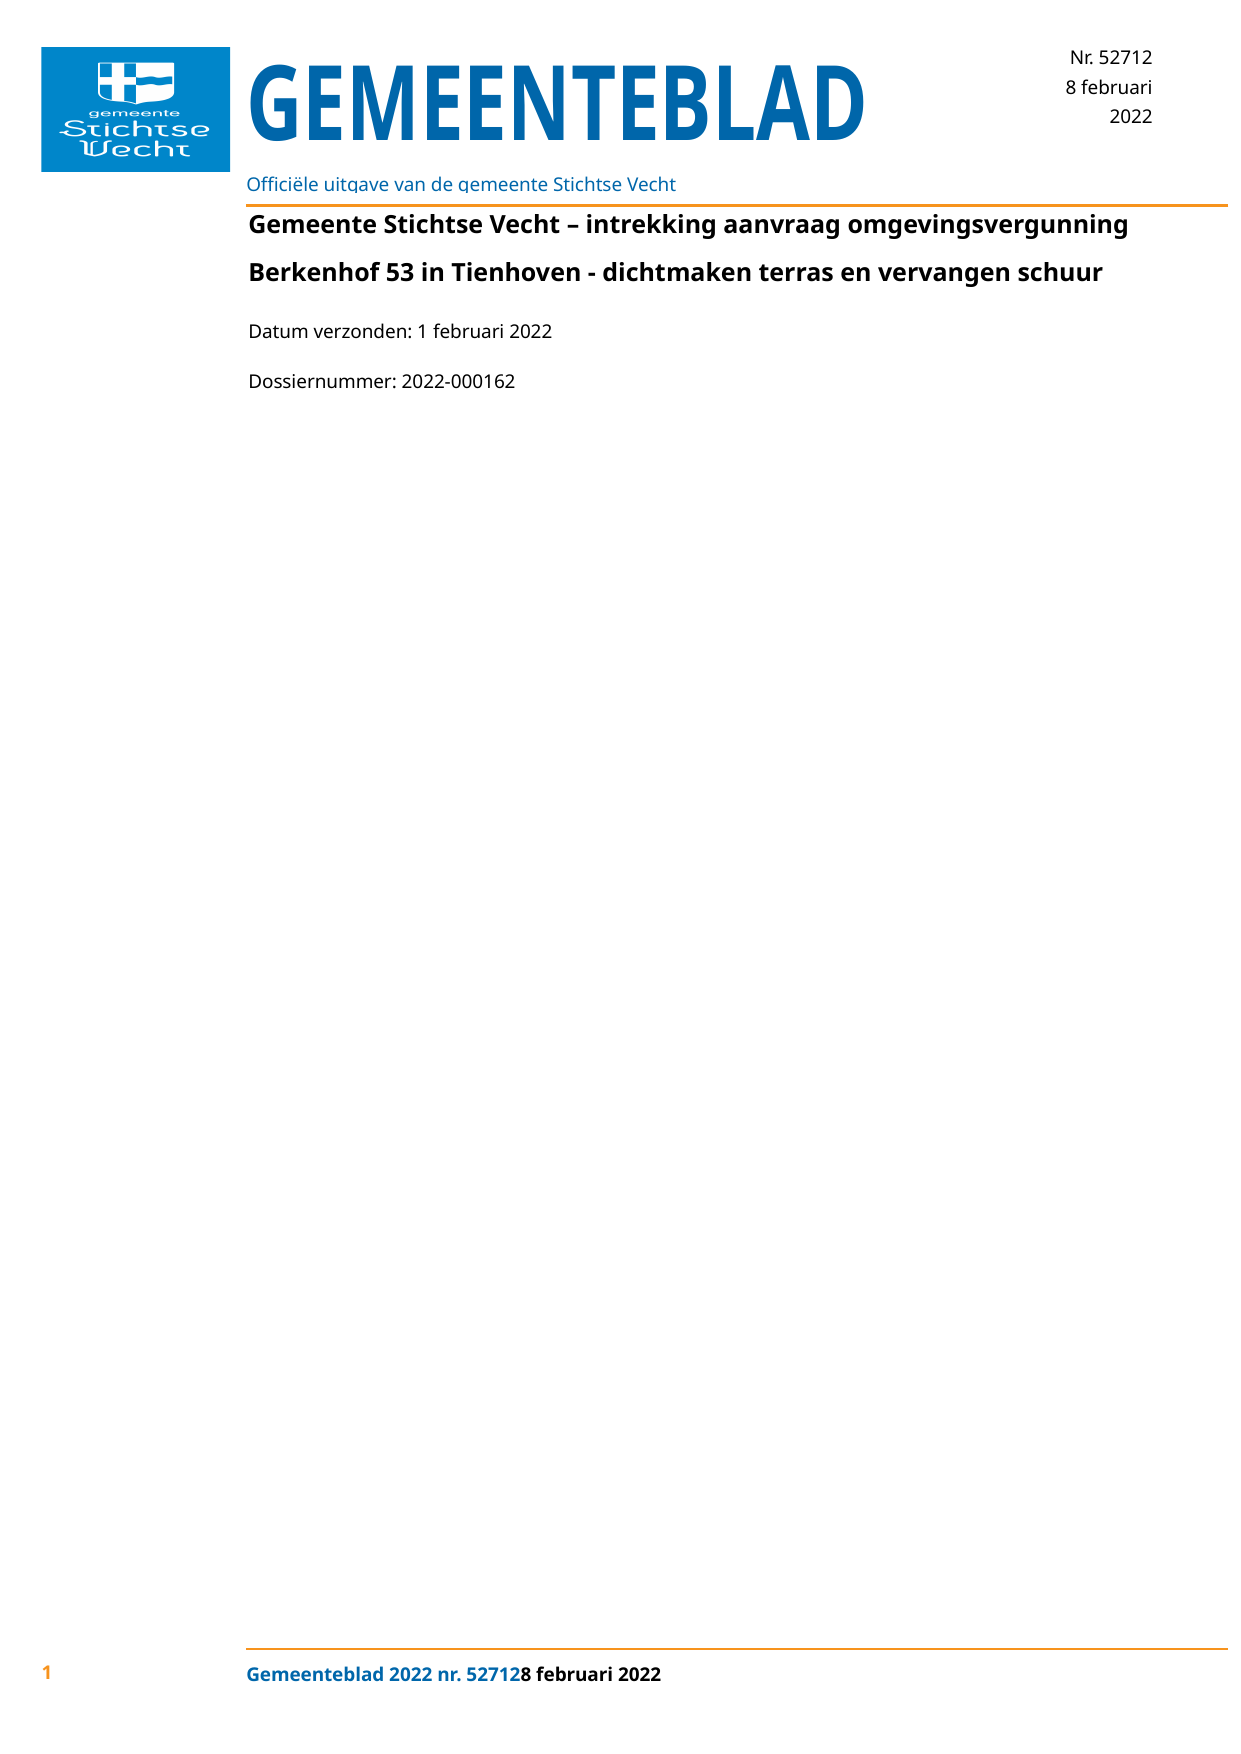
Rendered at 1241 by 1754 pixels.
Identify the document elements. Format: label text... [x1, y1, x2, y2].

text Datum verzonden: 1 februari 2022 [248, 318, 1152, 344]
picture [137, 63, 174, 103]
picture [99, 63, 135, 101]
text Dossiernummer: 2022-000162 [248, 368, 1152, 394]
text Gemeente Stichtse Vecht – intrekking aanvraag omgevingsvergunning Berkenhof 53 in Tienhoven - dichtmaken terras en vervangen schuur [248, 207, 1152, 288]
